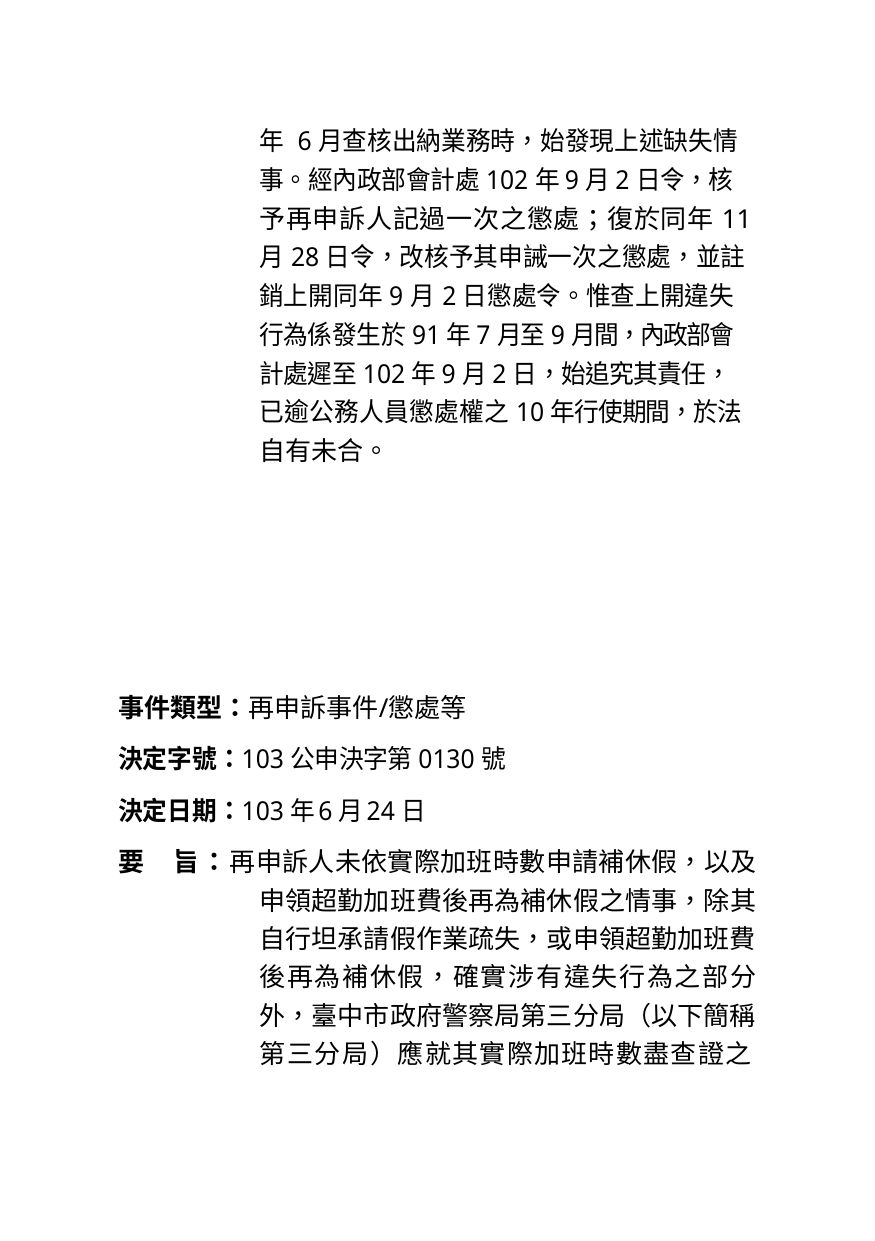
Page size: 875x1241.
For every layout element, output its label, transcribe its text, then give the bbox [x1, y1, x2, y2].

text 已逾公務人員懲處權之 10 年行使期間，於法自有未合。 [259, 394, 756, 468]
text 月 28 日令，改核予其申誡一次之懲處，並註 [259, 239, 793, 274]
text 銷上開同年 9 月 2 日懲處令。惟查上開違失 [259, 278, 793, 313]
text 行為係發生於 91 年 7 月至 9 月間，內政部會 [259, 317, 793, 352]
text 予再申訴人記過一次之懲處；復於同年 11 [259, 201, 793, 236]
text 事。經內政部會計處 102 年 9 月 2 日令，核 [259, 162, 793, 197]
text 決定字號：103 公申決字第 0130 號決定日期：103 年 6 月 24 日 [118, 741, 515, 828]
text 事件類型：再申訴事件/懲處等 [118, 689, 793, 725]
text 要 旨：再申訴人未依實際加班時數申請補休假，以及申領超勤加班費後再為補休假之情事，除其自行坦承請假作業疏失，或申領超勤加班費後再為補休假，確實涉有違失行為之部分外，臺中市政府警察局第三分局（以下簡稱第三分局）應就其實際加班時數盡查證之 [118, 844, 756, 1071]
text 計處遲至 102 年 9 月 2 日，始追究其責任， [259, 355, 793, 391]
text 年 6 月查核出納業務時，始發現上述缺失情 [259, 123, 793, 158]
